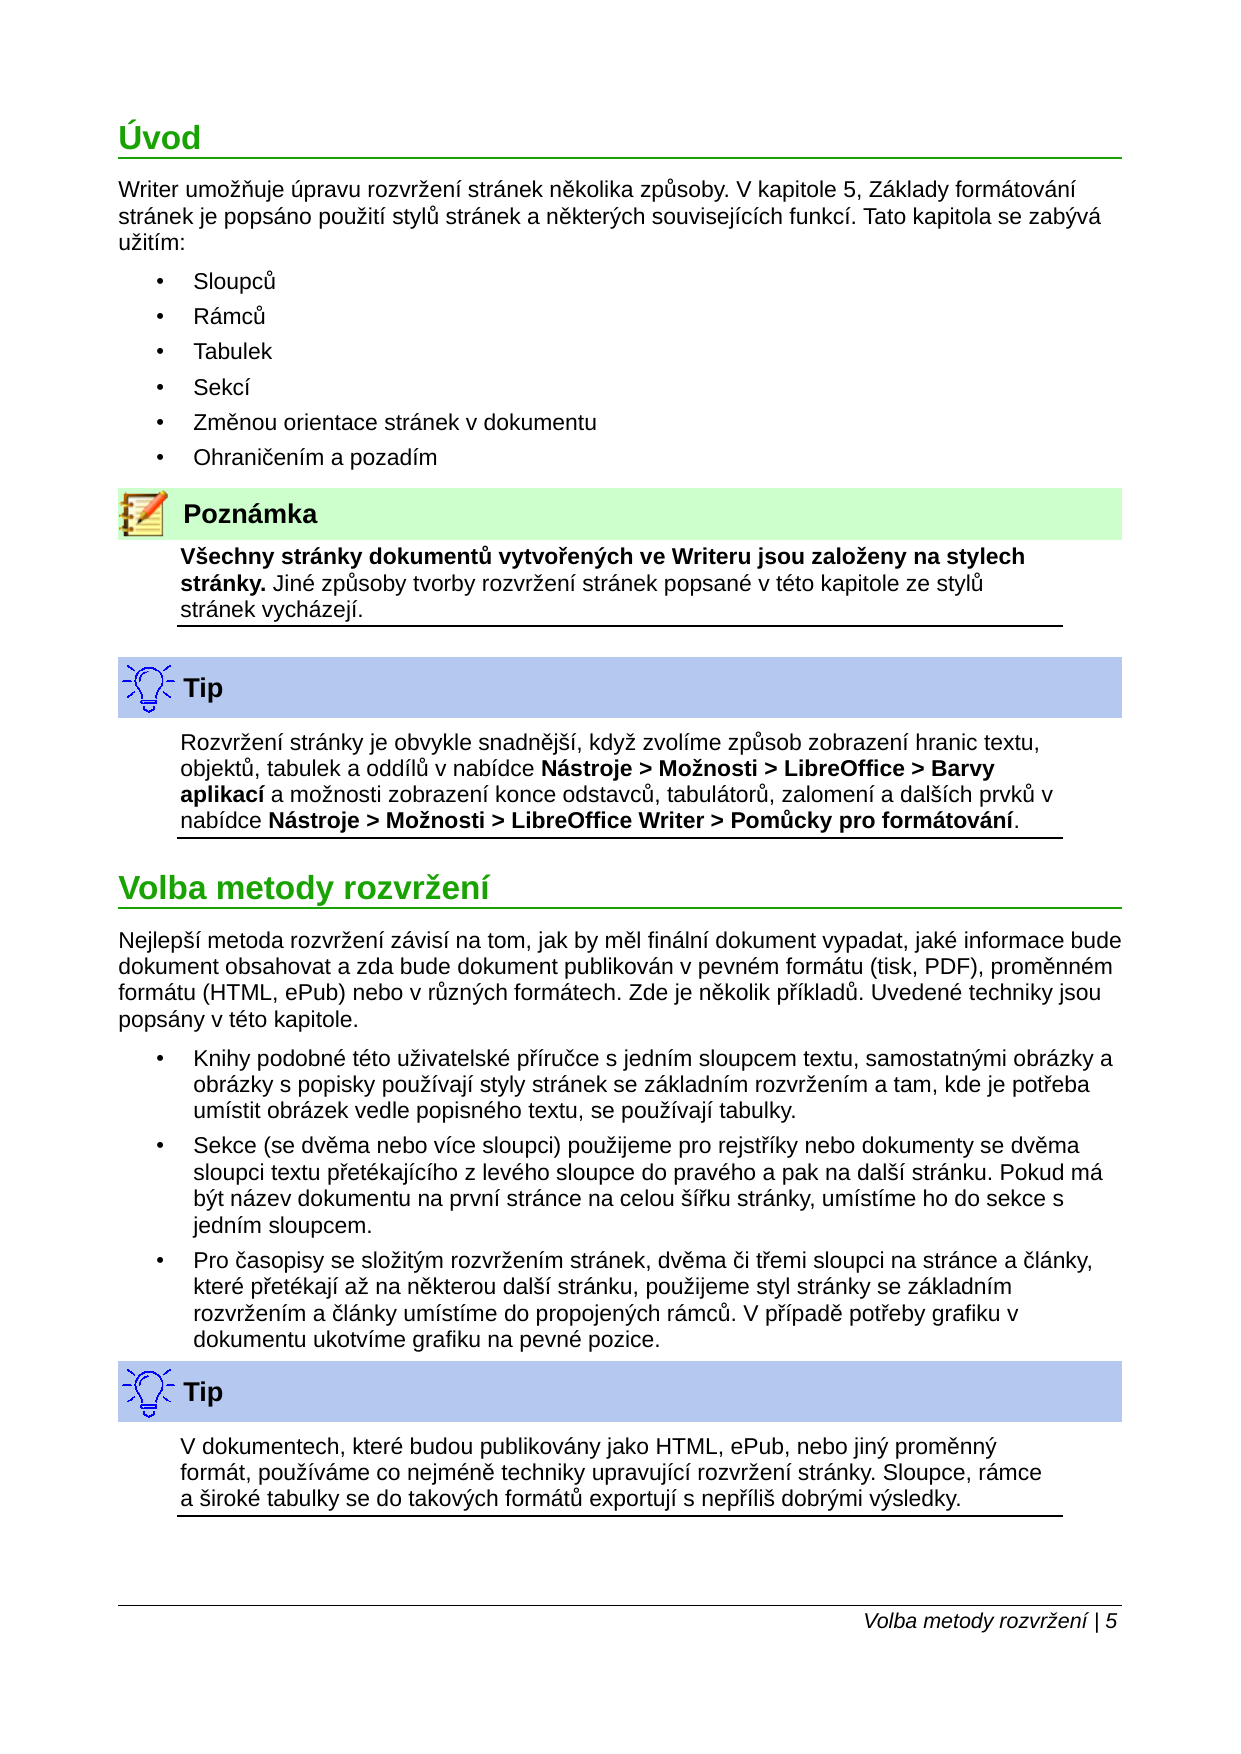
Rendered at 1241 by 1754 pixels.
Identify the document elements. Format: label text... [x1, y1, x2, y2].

text Všechny stránky dokumentů vytvořených ve Writeru jsou založeny na stylech stránky. Jiné způsoby tvorby rozvržení stránek popsané v této kapitole ze stylů stránek vycházejí. [177, 540, 1063, 625]
list Knihy podobné této uživatelské příručce s jedním sloupcem textu, samostatnými obrázky a obrázky s popisky používají styly stránek se základním rozvržením a tam, kde je potřeba umístit obrázek vedle popisného textu, se používají tabulky. [156, 1044, 1122, 1124]
list Writer umožňuje úpravu rozvržení stránek několika způsoby. V kapitole 5, Základy formátování stránek je popsáno použití stylů stránek a některých souvisejících funkcí. Tato kapitola se zabývá užitím: [118, 176, 1122, 255]
list Změnou orientace stránek v dokumentu [156, 409, 1122, 435]
list Ohraničením a pozadím [156, 444, 1122, 470]
subtitle Úvod [118, 118, 1122, 157]
subtitle Volba metody rozvržení [118, 868, 1122, 907]
picture [119, 657, 179, 717]
text Rozvržení stránky je obvykle snadnější, když zvolíme způsob zobrazení hranic textu, objektů, tabulek a oddílů v nabídce Nástroje > Možnosti > LibreOffice > Barvy aplikací a možnosti zobrazení konce odstavců, tabulátorů, zalomení a dalších prvků v nabídce Nástroje > Možnosti > LibreOffice Writer > Pomůcky pro formátování. [177, 725, 1063, 837]
subtitle Poznámka [118, 488, 1122, 540]
text V dokumentech, které budou publikovány jako HTML, ePub, nebo jiný proměnný formát, používáme co nejméně techniky upravující rozvržení stránky. Sloupce, rámce a široké tabulky se do takových formátů exportují s nepříliš dobrými výsledky. [177, 1430, 1063, 1515]
subtitle Tip [118, 657, 1122, 718]
list Rámců [156, 303, 1122, 329]
list Tabulek [156, 338, 1122, 365]
picture [119, 1361, 179, 1422]
list Sekcí [156, 373, 1122, 400]
text Nejlepší metoda rozvržení závisí na tom, jak by měl finální dokument vypadat, jaké informace bude dokument obsahovat a zda bude dokument publikován v pevném formátu (tisk, PDF), proměnném formátu (HTML, ePub) nebo v různých formátech. Zde je několik příkladů. Uvedené techniky jsou popsány v této kapitole. [118, 927, 1122, 1032]
subtitle Tip [179, 1361, 1122, 1422]
list Sloupců [156, 268, 1122, 294]
list Sekce (se dvěma nebo více sloupci) použijeme pro rejstříky nebo dokumenty se dvěma sloupci textu přetékajícího z levého sloupce do pravého a pak na další stránku. Pokud má být název dokumentu na první stránce na celou šířku stránky, umístíme ho do sekce s jedním sloupcem. [156, 1132, 1122, 1238]
list Pro časopisy se složitým rozvržením stránek, dvěma či třemi sloupci na stránce a články, které přetékají až na některou další stránku, použijeme styl stránky se základním rozvržením a články umístíme do propojených rámců. V případě potřeby grafiku v dokumentu ukotvíme grafiku na pevné pozice. [156, 1247, 1122, 1352]
picture [119, 489, 170, 540]
